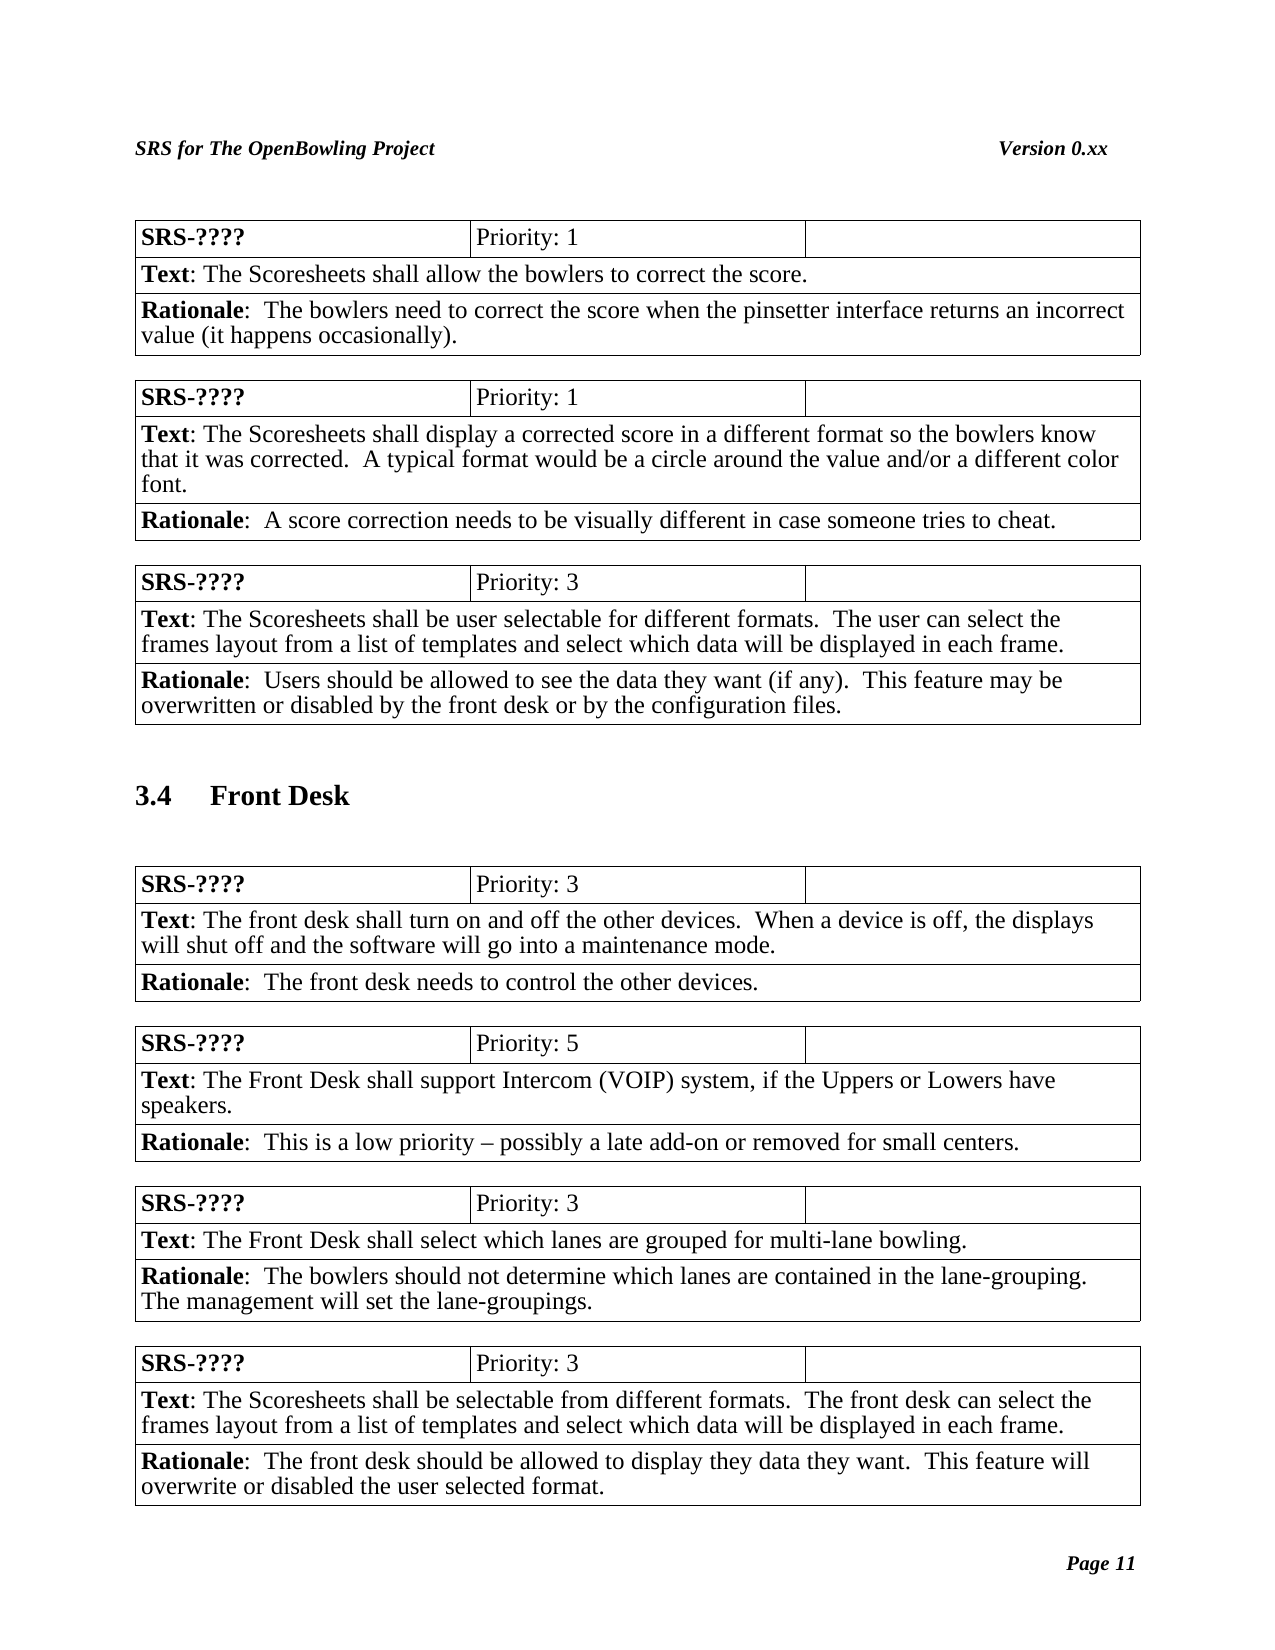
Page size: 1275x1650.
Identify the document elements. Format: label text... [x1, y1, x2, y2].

table_cell Text: The Scoresheets shall display a corrected score in a different format so the bowlers know that it was corrected. A typical format would be a circle around the value and/or a different color font. [136, 417, 1140, 503]
table_header SRS-???? [136, 1347, 470, 1382]
table_header Priority: 5 [471, 1027, 805, 1063]
table_header Priority: 3 [471, 867, 805, 903]
table_header Priority: 3 [471, 566, 805, 601]
table_header SRS-???? [136, 221, 470, 257]
table_header Priority: 3 [471, 1187, 805, 1222]
table_header SRS-???? [136, 1187, 470, 1222]
table_header SRS-???? [136, 1027, 470, 1063]
table_header Priority: 3 [471, 1347, 805, 1382]
table_header Priority: 1 [471, 381, 805, 416]
table_header SRS-???? [136, 867, 470, 903]
table_header SRS-???? [136, 566, 470, 601]
table_cell Rationale: This is a low priority – possibly a late add-on or removed for small centers. [136, 1125, 1140, 1161]
table_cell Text: The Front Desk shall support Intercom (VOIP) system, if the Uppers or Lowers have speakers. [136, 1064, 1140, 1124]
table_cell Rationale: The bowlers need to correct the score when the pinsetter interface returns an incorrect value (it happens occasionally). [136, 294, 1140, 355]
table_cell Text: The Front Desk shall select which lanes are grouped for multi-lane bowling. [136, 1224, 1140, 1259]
table_cell Text: The Scoresheets shall be user selectable for different formats. The user can select the frames layout from a list of templates and select which data will be displayed in each frame. [136, 602, 1140, 663]
table_header Priority: 1 [471, 221, 805, 257]
table_cell Text: The Scoresheets shall be selectable from different formats. The front desk can select the frames layout from a list of templates and select which data will be displayed in each frame. [136, 1383, 1140, 1444]
table_header [806, 867, 1140, 903]
table_cell Rationale: The front desk should be allowed to display they data they want. This feature will overwrite or disabled the user selected format. [136, 1445, 1140, 1505]
table_cell Rationale: Users should be allowed to see the data they want (if any). This feature may be overwritten or disabled by the front desk or by the configuration files. [136, 664, 1140, 724]
table_header [806, 1187, 1140, 1222]
table_header [806, 566, 1140, 601]
subtitle Front Desk [135, 778, 1140, 812]
table_header [806, 221, 1140, 257]
table_cell Rationale: A score correction needs to be visually different in case someone tries to cheat. [136, 504, 1140, 539]
table_cell Rationale: The bowlers should not determine which lanes are contained in the lane-grouping. The management will set the lane-groupings. [136, 1260, 1140, 1321]
table_header [806, 381, 1140, 416]
table_header [806, 1347, 1140, 1382]
table_cell Rationale: The front desk needs to control the other devices. [136, 965, 1140, 1001]
table_cell Text: The front desk shall turn on and off the other devices. When a device is off, the displays will shut off and the software will go into a maintenance mode. [136, 904, 1140, 964]
table_header SRS-???? [136, 381, 470, 416]
table_header [806, 1027, 1140, 1063]
table_cell Text: The Scoresheets shall allow the bowlers to correct the score. [136, 258, 1140, 293]
